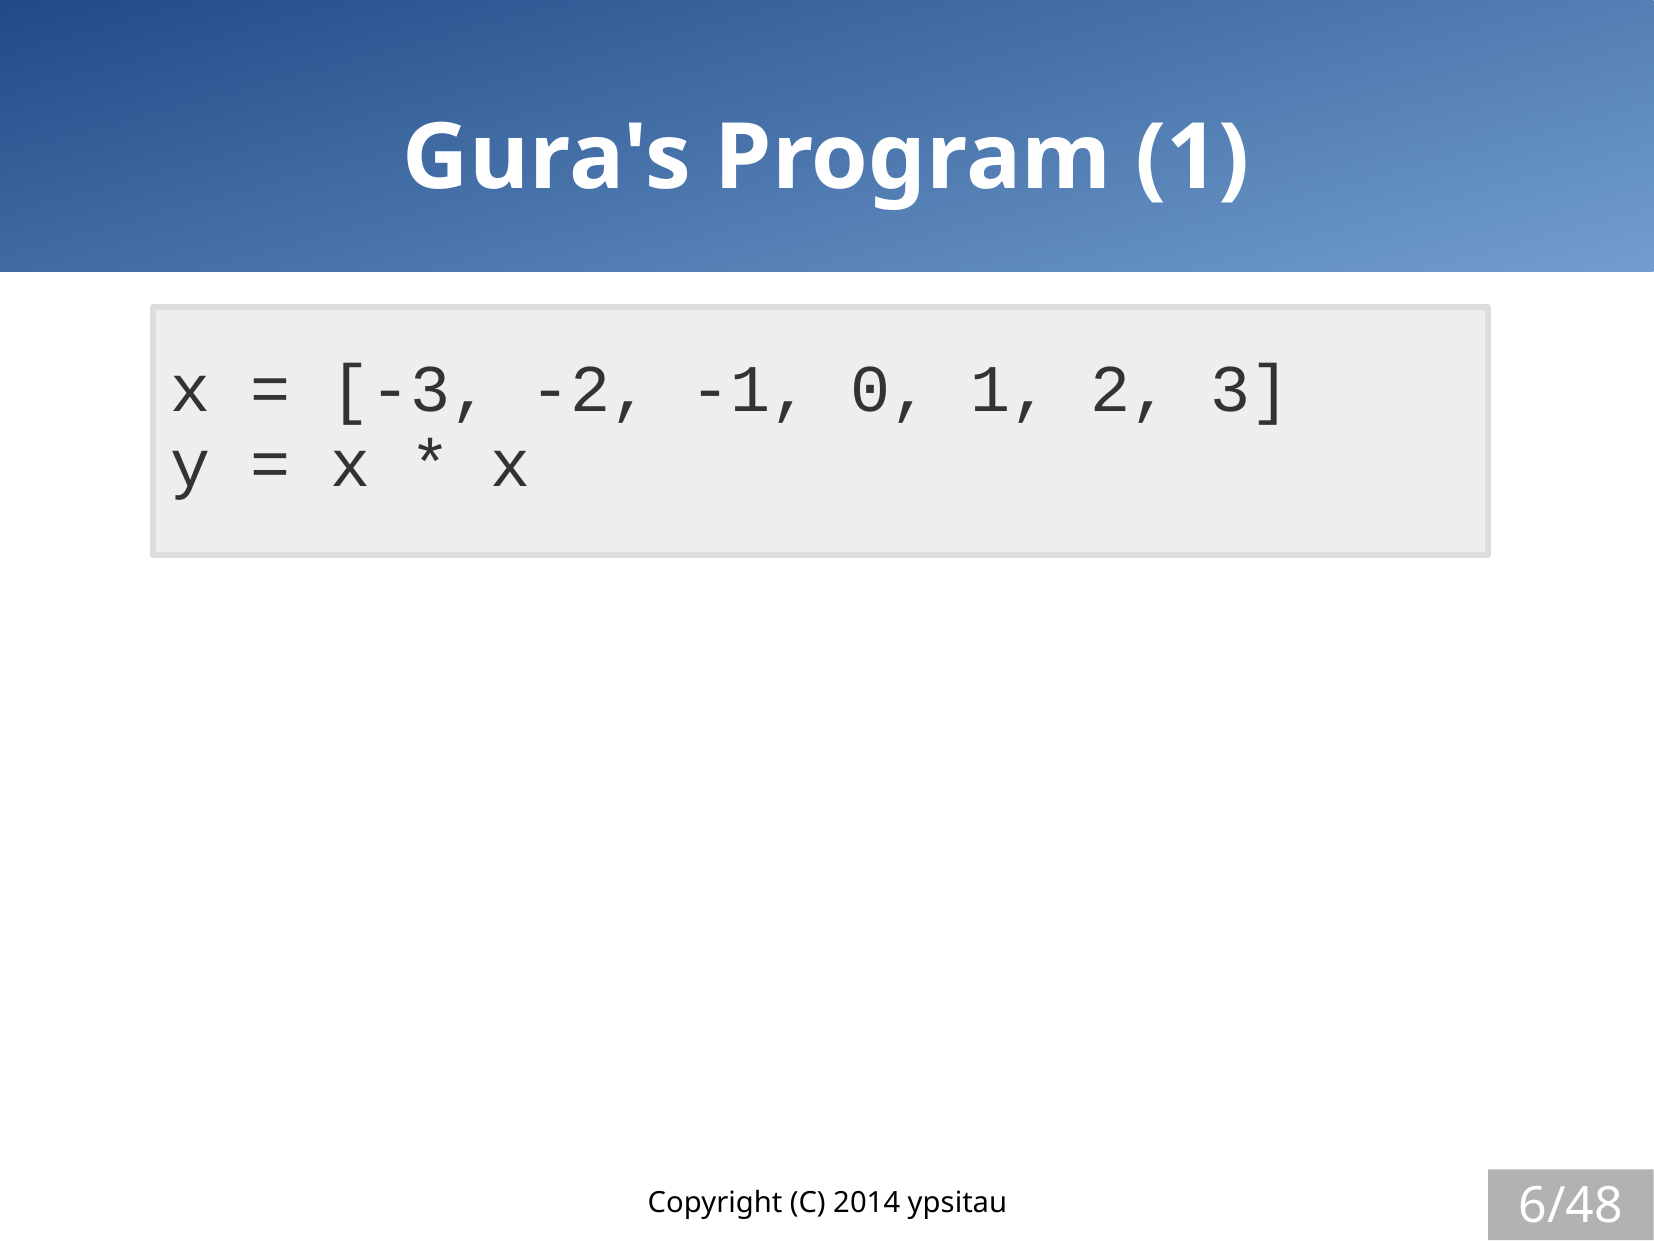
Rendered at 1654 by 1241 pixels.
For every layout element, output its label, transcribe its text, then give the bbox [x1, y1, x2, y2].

text_box x = [-3, -2, -1, 0, 1, 2, 3] y = x * x [153, 307, 1488, 556]
title Gura's Program (1) [82, 49, 1571, 257]
